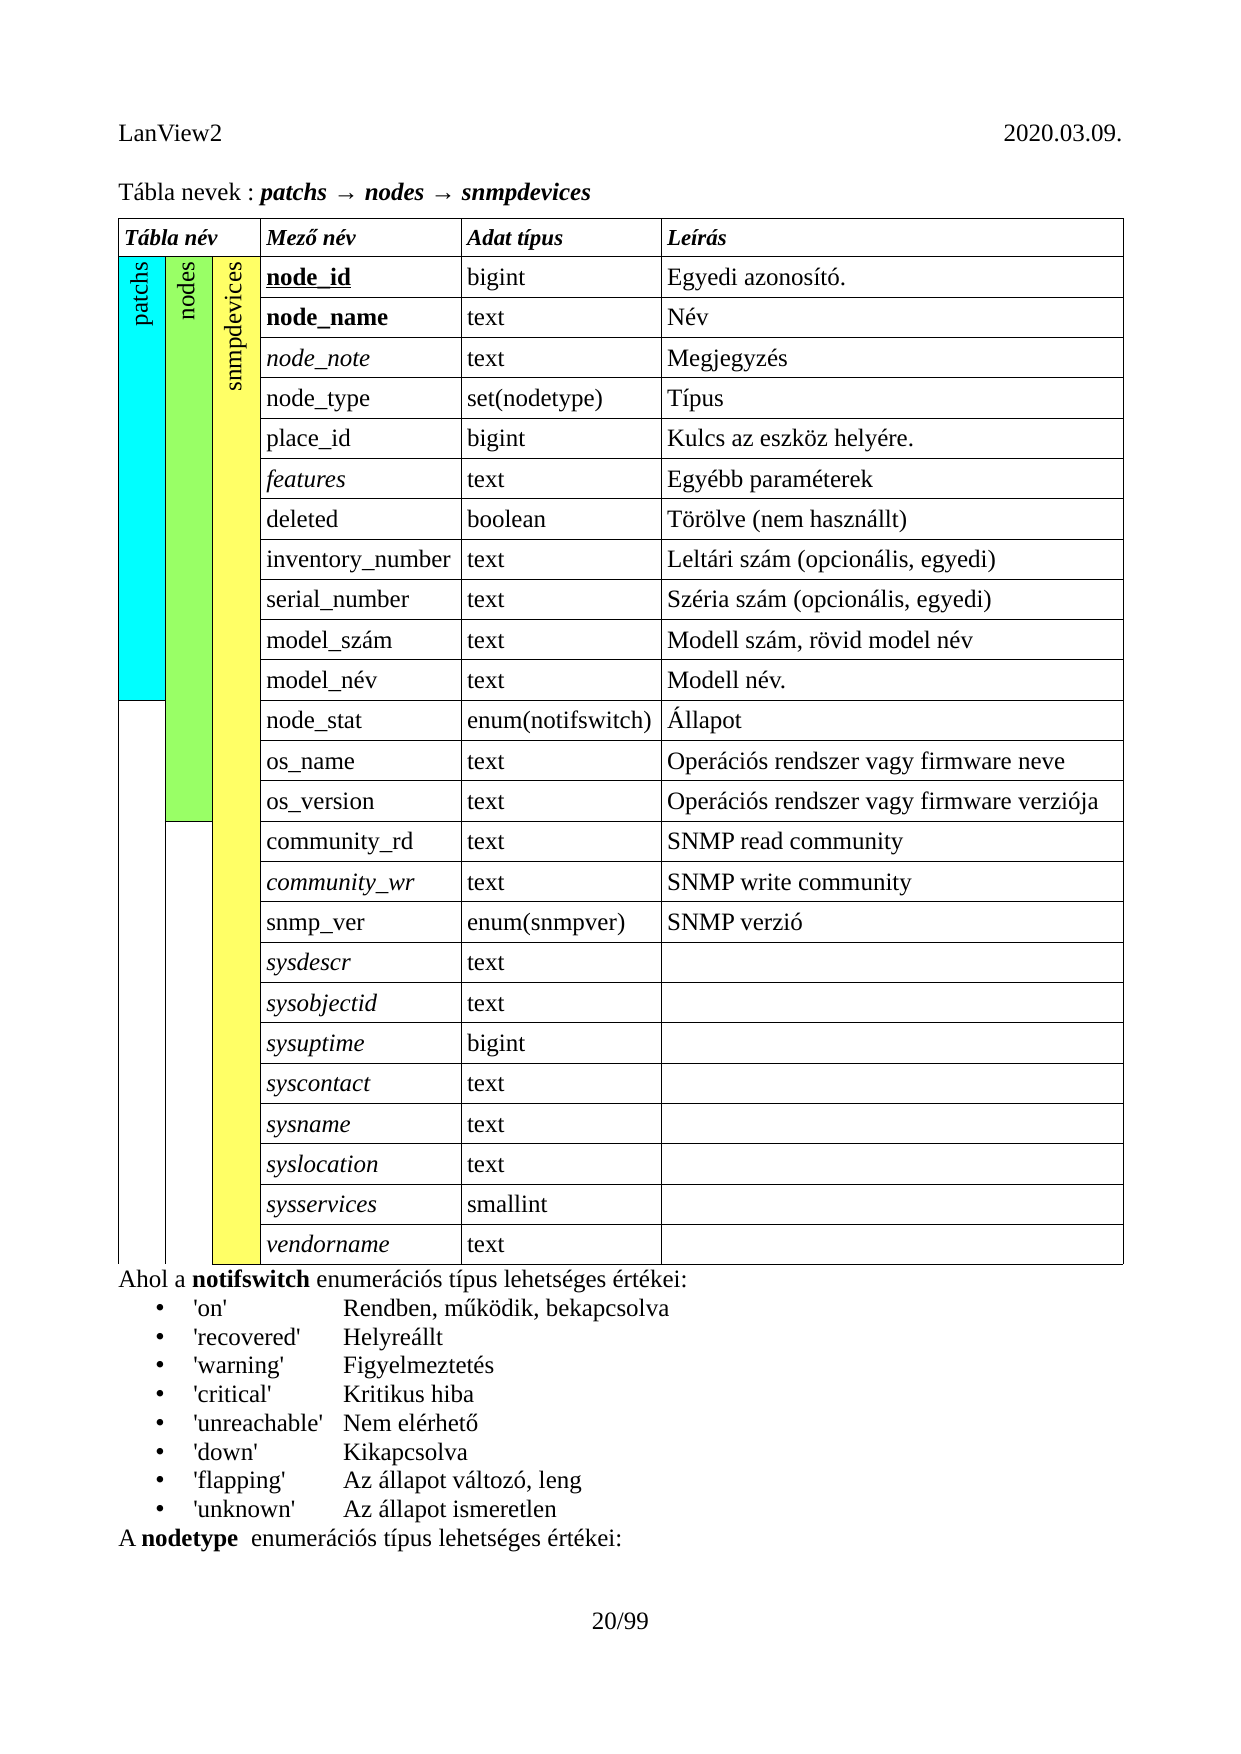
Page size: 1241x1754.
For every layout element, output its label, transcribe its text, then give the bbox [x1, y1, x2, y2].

table_cell sysdescr [261, 943, 461, 982]
table_cell boolean [462, 499, 661, 538]
table_cell text [462, 1064, 661, 1103]
table_cell deleted [261, 499, 461, 538]
table_cell sysservices [261, 1185, 461, 1224]
list 'critical' Kritikus hiba [156, 1379, 1122, 1408]
table_cell enum(notifswitch) [462, 701, 661, 740]
table_cell [662, 1104, 1123, 1143]
table_cell model_név [261, 660, 461, 700]
table_cell bigint [462, 1023, 661, 1062]
table_cell Megjegyzés [662, 338, 1123, 377]
table_cell node_stat [261, 701, 461, 740]
table_header Mező név [261, 219, 461, 256]
table_cell place_id [261, 419, 461, 458]
table_cell Név [662, 298, 1123, 337]
table_cell sysuptime [261, 1023, 461, 1062]
table_cell bigint [462, 257, 661, 297]
table_cell model_szám [261, 620, 461, 659]
table_cell vendorname [261, 1225, 461, 1264]
table_cell snmp_ver [261, 902, 461, 942]
table_cell Modell szám, rövid model név [662, 620, 1123, 659]
table_cell Állapot [662, 701, 1123, 740]
table_cell bigint [462, 419, 661, 458]
table_cell text [462, 298, 661, 337]
table_cell Modell név. [662, 660, 1123, 700]
list 'down' Kikapcsolva [156, 1437, 1122, 1465]
table_cell [662, 1144, 1123, 1183]
table_cell text [462, 620, 661, 659]
list 'warning' Figyelmeztetés [156, 1350, 1122, 1379]
text A nodetype enumerációs típus lehetséges értékei: [118, 1523, 1122, 1552]
table_cell os_version [261, 781, 461, 821]
table_cell text [462, 822, 661, 861]
list 'recovered' Helyreállt [156, 1322, 1122, 1350]
table_cell text [462, 1104, 661, 1143]
table_cell snmpdevices [213, 257, 260, 1264]
table_cell [662, 1225, 1123, 1264]
table_cell serial_number [261, 580, 461, 619]
table_cell node_name [261, 298, 461, 337]
table_cell Széria szám (opcionális, egyedi) [662, 580, 1123, 619]
list 'unreachable' Nem elérhető [156, 1408, 1122, 1437]
list 'unknown' Az állapot ismeretlen [156, 1494, 1122, 1523]
table_header Adat típus [462, 219, 661, 256]
table_cell text [462, 1225, 661, 1264]
table_cell [662, 943, 1123, 982]
table_cell os_name [261, 741, 461, 780]
table_cell community_wr [261, 862, 461, 901]
text Ahol a notifswitch enumerációs típus lehetséges értékei: [118, 1264, 1122, 1293]
table_cell Operációs rendszer vagy firmware neve [662, 741, 1123, 780]
table_cell inventory_number [261, 540, 461, 579]
table_cell [119, 701, 165, 1264]
table_cell Operációs rendszer vagy firmware verziója [662, 781, 1123, 821]
table_cell SNMP read community [662, 822, 1123, 861]
table_cell Leltári szám (opcionális, egyedi) [662, 540, 1123, 579]
table_cell sysname [261, 1104, 461, 1143]
table_cell text [462, 943, 661, 982]
table_cell smallint [462, 1185, 661, 1224]
table_header Leírás [662, 219, 1123, 256]
table_cell text [462, 781, 661, 821]
table_cell text [462, 1144, 661, 1183]
table_header Tábla név [119, 219, 260, 256]
text Tábla nevek : patchs → nodes → snmpdevices [118, 177, 1122, 206]
table_cell text [462, 338, 661, 377]
table_cell text [462, 741, 661, 780]
table_cell text [462, 540, 661, 579]
table_cell Egyedi azonosító. [662, 257, 1123, 297]
table_cell [166, 822, 212, 1264]
table_cell [662, 1023, 1123, 1062]
table_cell sysobjectid [261, 983, 461, 1022]
table_cell text [462, 660, 661, 700]
table_cell text [462, 459, 661, 498]
table_cell syscontact [261, 1064, 461, 1103]
table_cell nodes [166, 257, 212, 821]
table_cell Egyébb paraméterek [662, 459, 1123, 498]
table_cell text [462, 580, 661, 619]
table_cell text [462, 983, 661, 1022]
table_cell set(nodetype) [462, 378, 661, 417]
table_cell SNMP write community [662, 862, 1123, 901]
table_cell node_note [261, 338, 461, 377]
list 'on' Rendben, működik, bekapcsolva [156, 1293, 1122, 1322]
table_cell SNMP verzió [662, 902, 1123, 942]
table_cell [662, 983, 1123, 1022]
table_cell node_type [261, 378, 461, 417]
table_cell [662, 1064, 1123, 1103]
table_cell patchs [119, 257, 165, 700]
table_cell [662, 1185, 1123, 1224]
table_cell node_id [261, 257, 461, 297]
table_cell Típus [662, 378, 1123, 417]
table_cell Kulcs az eszköz helyére. [662, 419, 1123, 458]
table_cell enum(snmpver) [462, 902, 661, 942]
table_cell features [261, 459, 461, 498]
table_cell text [462, 862, 661, 901]
table_cell syslocation [261, 1144, 461, 1183]
list 'flapping' Az állapot változó, leng [156, 1465, 1122, 1494]
table_cell community_rd [261, 822, 461, 861]
table_cell Törölve (nem használlt) [662, 499, 1123, 538]
